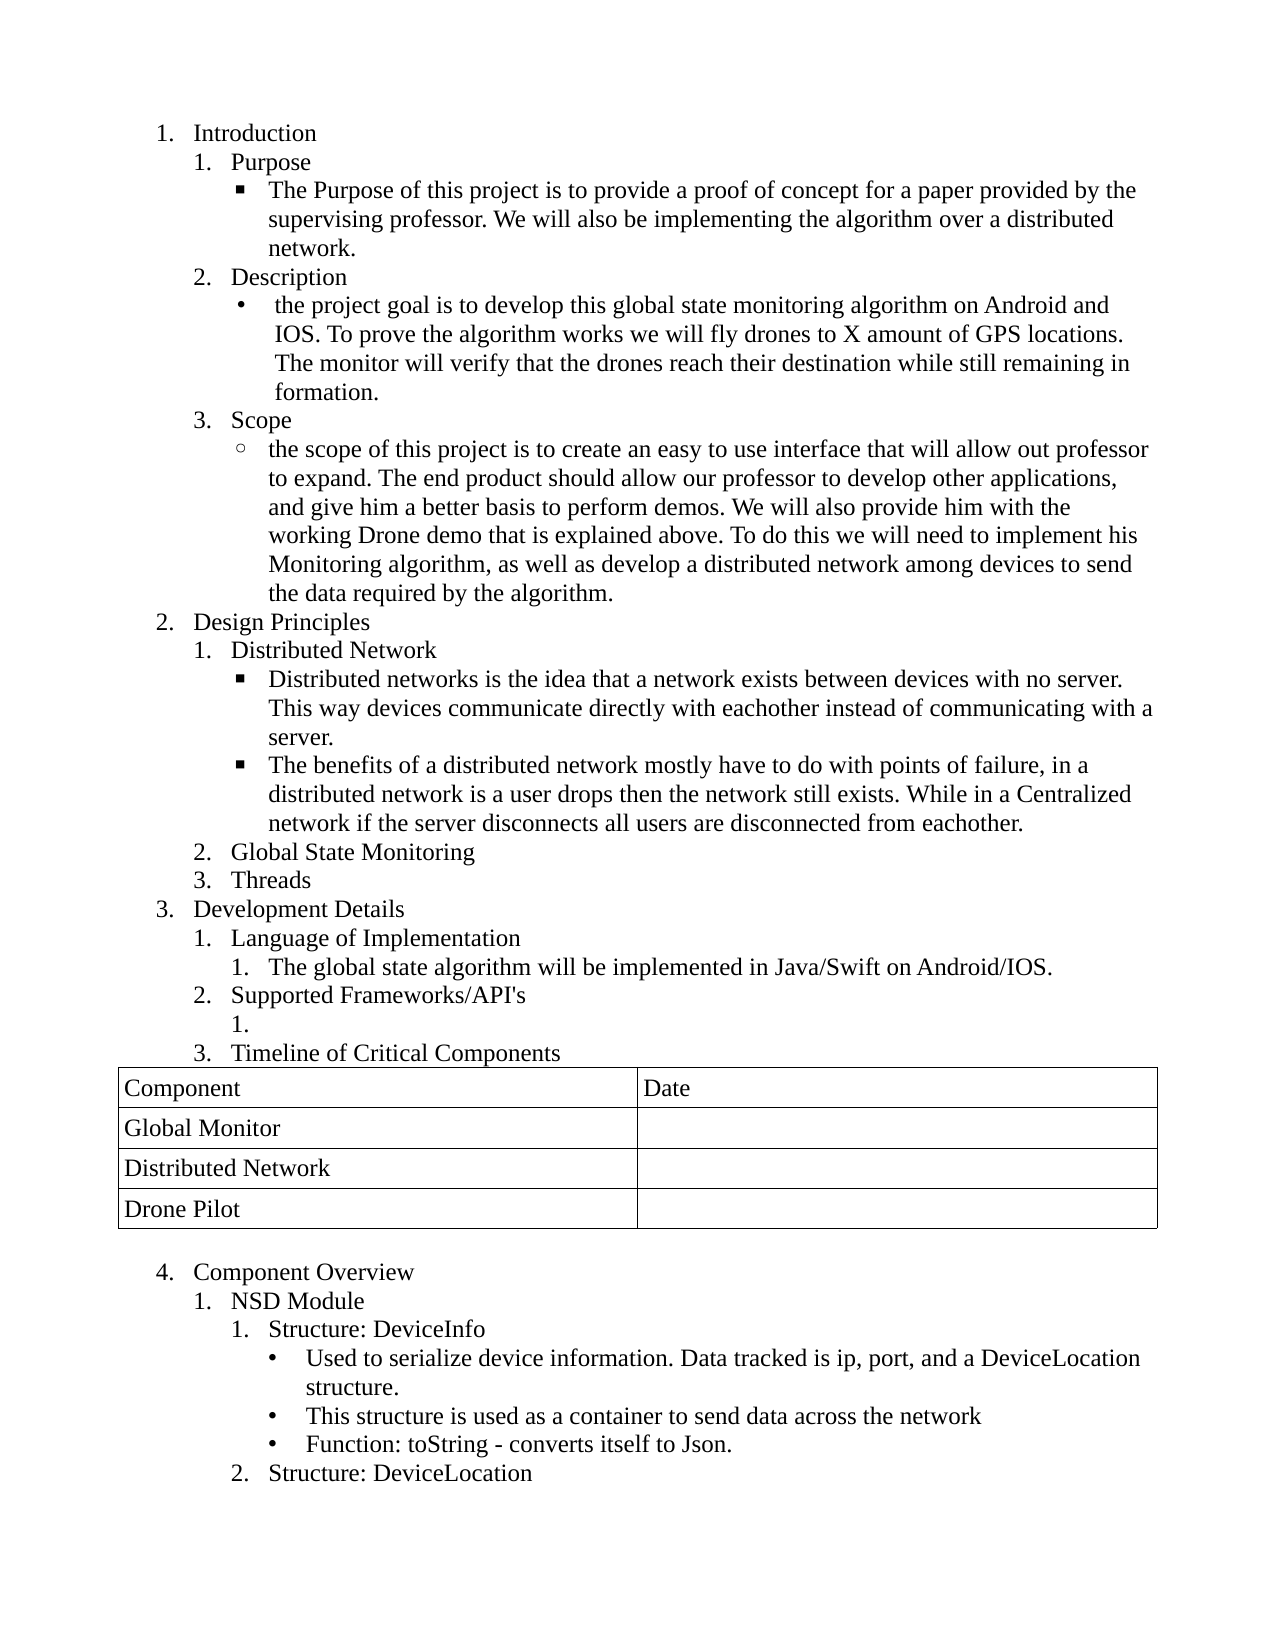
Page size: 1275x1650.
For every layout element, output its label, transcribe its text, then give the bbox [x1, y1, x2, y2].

list Used to serialize device information. Data tracked is ip, port, and a DeviceLocation structure. [268, 1343, 1157, 1401]
table_header Date [638, 1068, 1157, 1107]
list This structure is used as a container to send data across the network [268, 1401, 1157, 1429]
list Structure: DeviceInfo [231, 1314, 1157, 1343]
list Language of Implementation [193, 923, 1157, 952]
table_cell Drone Pilot [119, 1189, 637, 1228]
list Global State Monitoring [193, 837, 1157, 866]
table_cell Distributed Network [119, 1149, 637, 1188]
list the scope of this project is to create an easy to use interface that will allow out professor to expand. The end product should allow our professor to develop other applications, and give him a better basis to perform demos. We will also provide him with the working Drone demo that is explained above. To do this we will need to implement his Monitoring algorithm, as well as develop a distributed network among devices to send the data required by the algorithm. [231, 434, 1157, 607]
list Introduction [156, 118, 1157, 147]
table_cell [638, 1108, 1157, 1147]
list The global state algorithm will be implemented in Java/Swift on Android/IOS. [231, 952, 1157, 981]
list Function: toString - converts itself to Json. [268, 1429, 1157, 1458]
table_cell Global Monitor [119, 1108, 637, 1147]
list Purpose [193, 147, 1157, 176]
list Description [193, 262, 1157, 291]
table_cell [638, 1149, 1157, 1188]
list The Purpose of this project is to provide a proof of concept for a paper provided by the supervising professor. We will also be implementing the algorithm over a distributed network. [231, 176, 1157, 262]
list Distributed networks is the idea that a network exists between devices with no server. This way devices communicate directly with eachother instead of communicating with a server. [231, 664, 1157, 751]
list Scope [193, 406, 1157, 434]
list Component Overview [156, 1257, 1157, 1286]
list Distributed Network [193, 636, 1157, 664]
list The benefits of a distributed network mostly have to do with points of failure, in a distributed network is a user drops then the network still exists. While in a Centralized network if the server disconnects all users are disconnected from eachother. [231, 751, 1157, 837]
list Supported Frameworks/API's [193, 981, 1157, 1009]
list the project goal is to develop this global state monitoring algorithm on Android and IOS. To prove the algorithm works we will fly drones to X amount of GPS locations. The monitor will verify that the drones reach their destination while still remaining in formation. [237, 291, 1157, 406]
list NSD Module [193, 1286, 1157, 1314]
list Development Details [156, 894, 1157, 923]
list Structure: DeviceLocation [231, 1458, 1157, 1487]
table_header Component [119, 1068, 637, 1107]
list Design Principles [156, 607, 1157, 636]
list Timeline of Critical Components [193, 1038, 1157, 1067]
list Threads [193, 866, 1157, 894]
table_cell [638, 1189, 1157, 1228]
